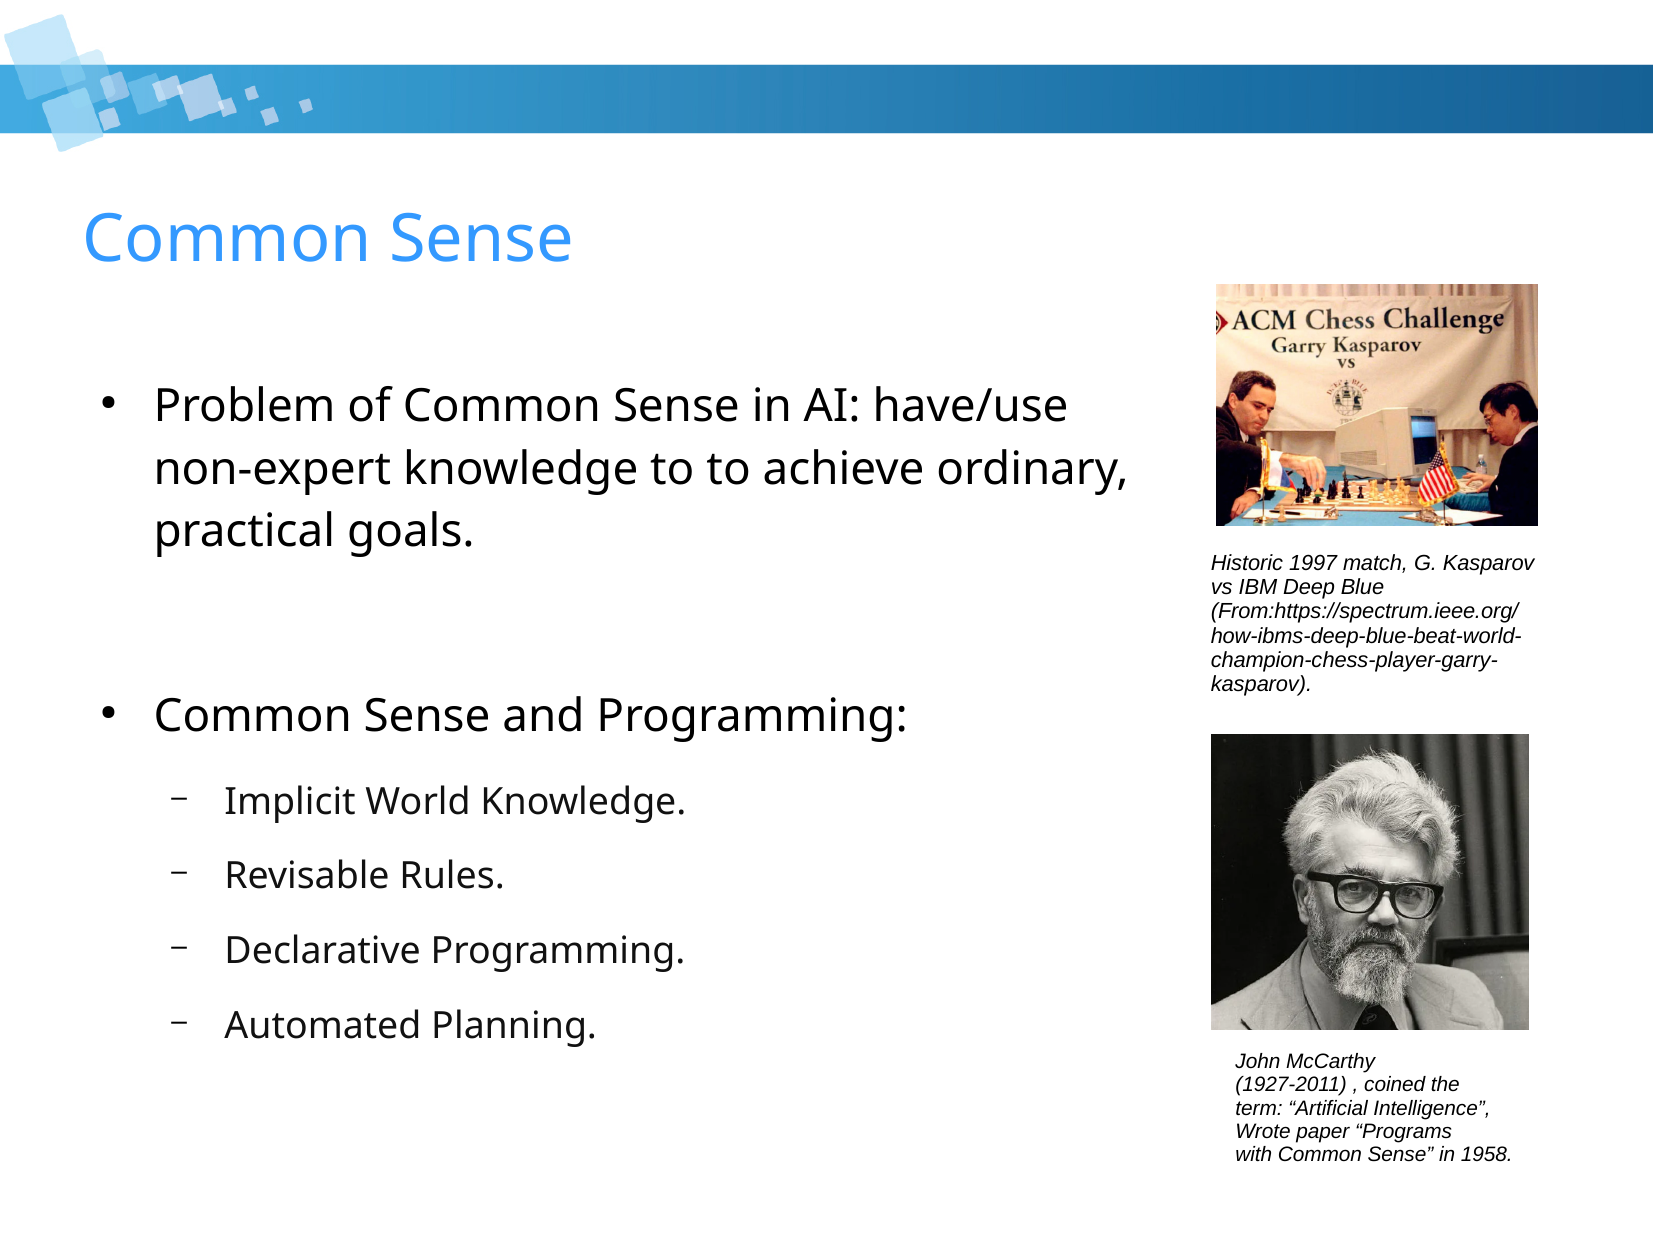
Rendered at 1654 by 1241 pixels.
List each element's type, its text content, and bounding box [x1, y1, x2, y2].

title Common Sense [82, 132, 1571, 340]
picture [0, 0, 1653, 1238]
list Problem of Common Sense in AI: have/use non-expert knowledge to to achieve ordinary, practical goals. Common Sense and Programming: Implicit World Knowledge. Revisable Rules. Declarative Programming. Automated Planning. [82, 372, 1163, 1103]
text_box John McCarthy (1927-2011) , coined the term: “Artificial Intelligence”, Wrote paper “Programs with Common Sense” in 1958. [1220, 1042, 1540, 1174]
text_box Historic 1997 match, G. Kasparov vs IBM Deep Blue (From:https://spectrum.ieee.org/how-ibms-deep-blue-beat-world-champion-chess-player-garry-kasparov). [1196, 543, 1572, 731]
